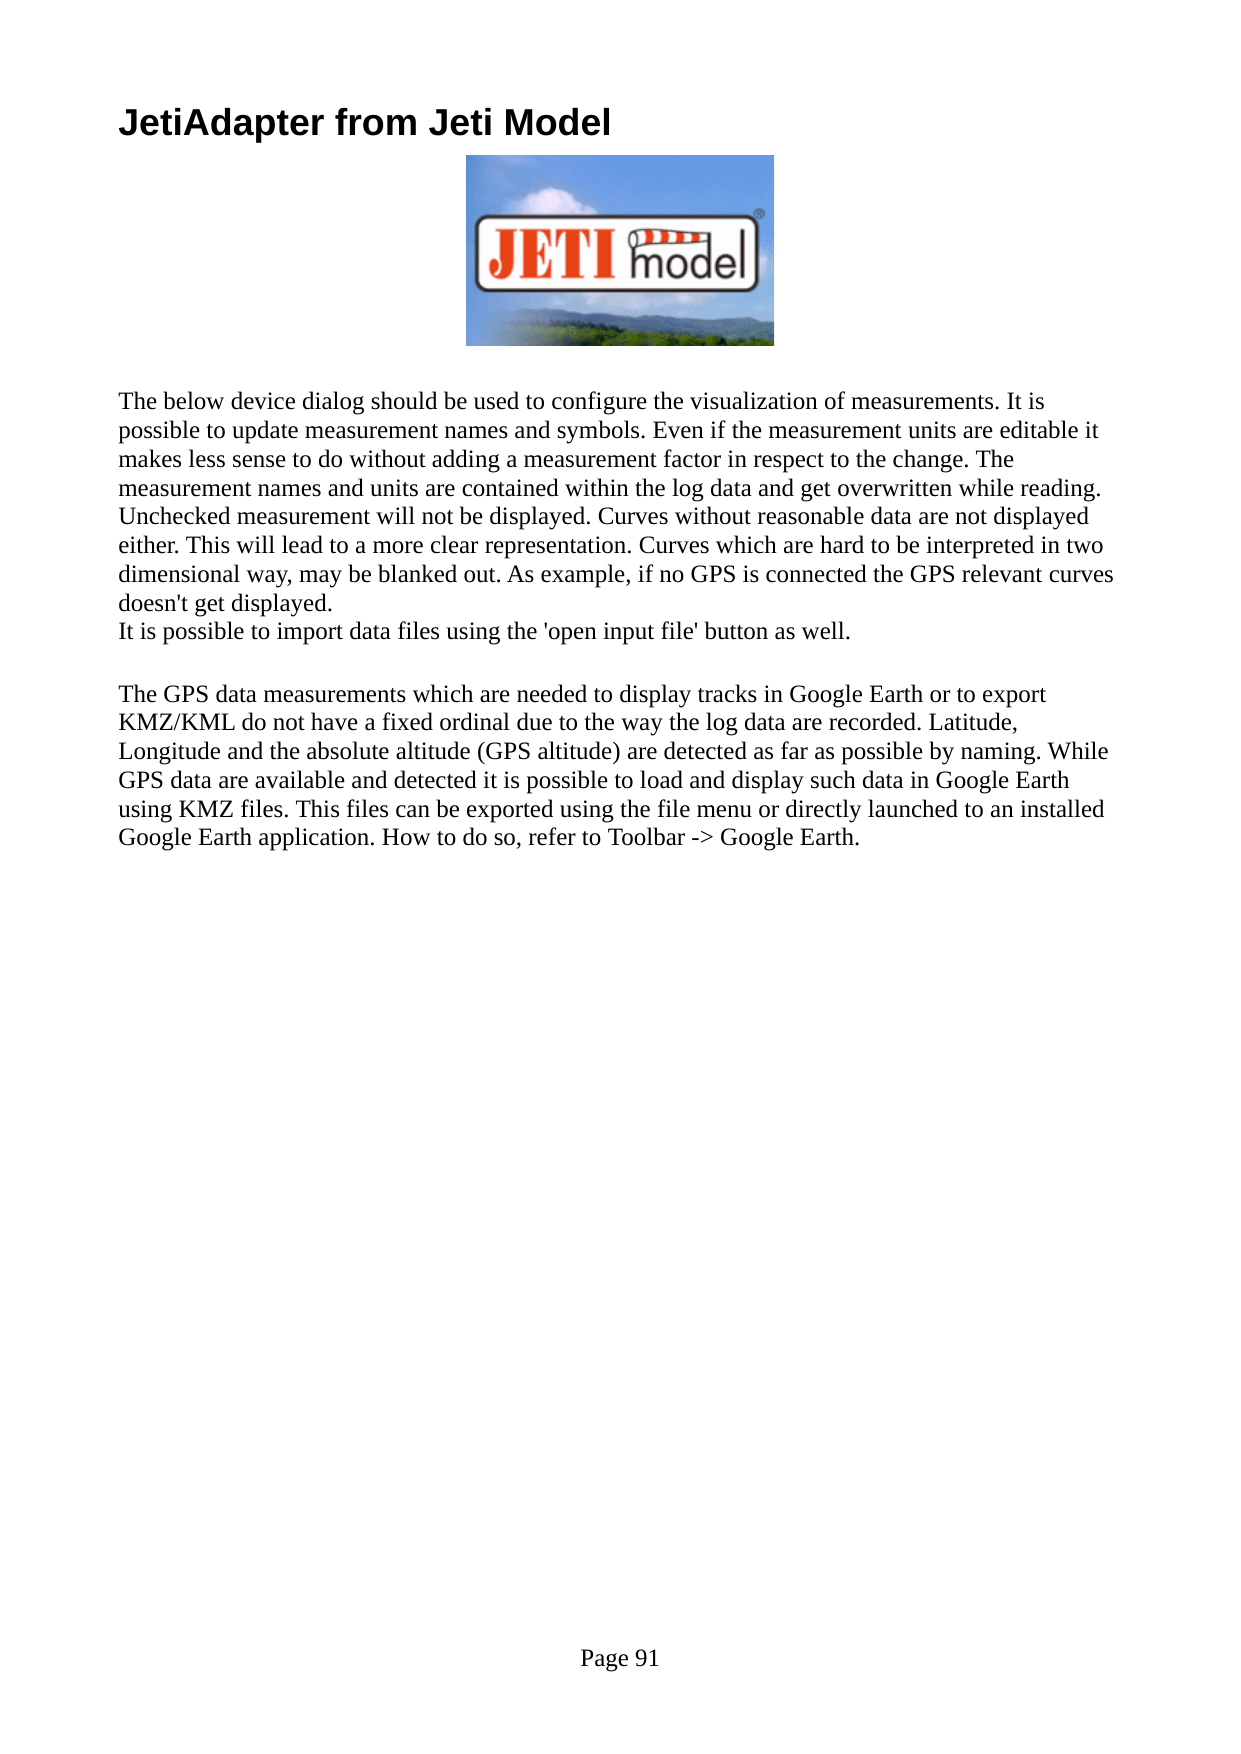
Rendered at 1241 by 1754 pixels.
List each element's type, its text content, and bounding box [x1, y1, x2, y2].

picture [466, 155, 775, 346]
subtitle JetiAdapter from Jeti Model [118, 100, 1122, 143]
text The below device dialog should be used to configure the visualization of measurements. It is possible to update measurement names and symbols. Even if the measurement units are editable it makes less sense to do without adding a measurement factor in respect to the change. The measurement names and units are contained within the log data and get overwritten while reading. Unchecked measurement will not be displayed. Curves without reasonable data are not displayed either. This will lead to a more clear representation. Curves which are hard to be interpreted in two dimensional way, may be blanked out. As example, if no GPS is connected the GPS relevant curves doesn't get displayed. It is possible to import data files using the 'open input file' button as well. The GPS data measurements which are needed to display tracks in Google Earth or to export KMZ/KML do not have a fixed ordinal due to the way the log data are recorded. Latitude, Longitude and the absolute altitude (GPS altitude) are detected as far as possible by naming. While GPS data are available and detected it is possible to load and display such data in Google Earth using KMZ files. This files can be exported using the file menu or directly launched to an installed Google Earth application. How to do so, refer to Toolbar -> Google Earth. [118, 386, 1122, 851]
